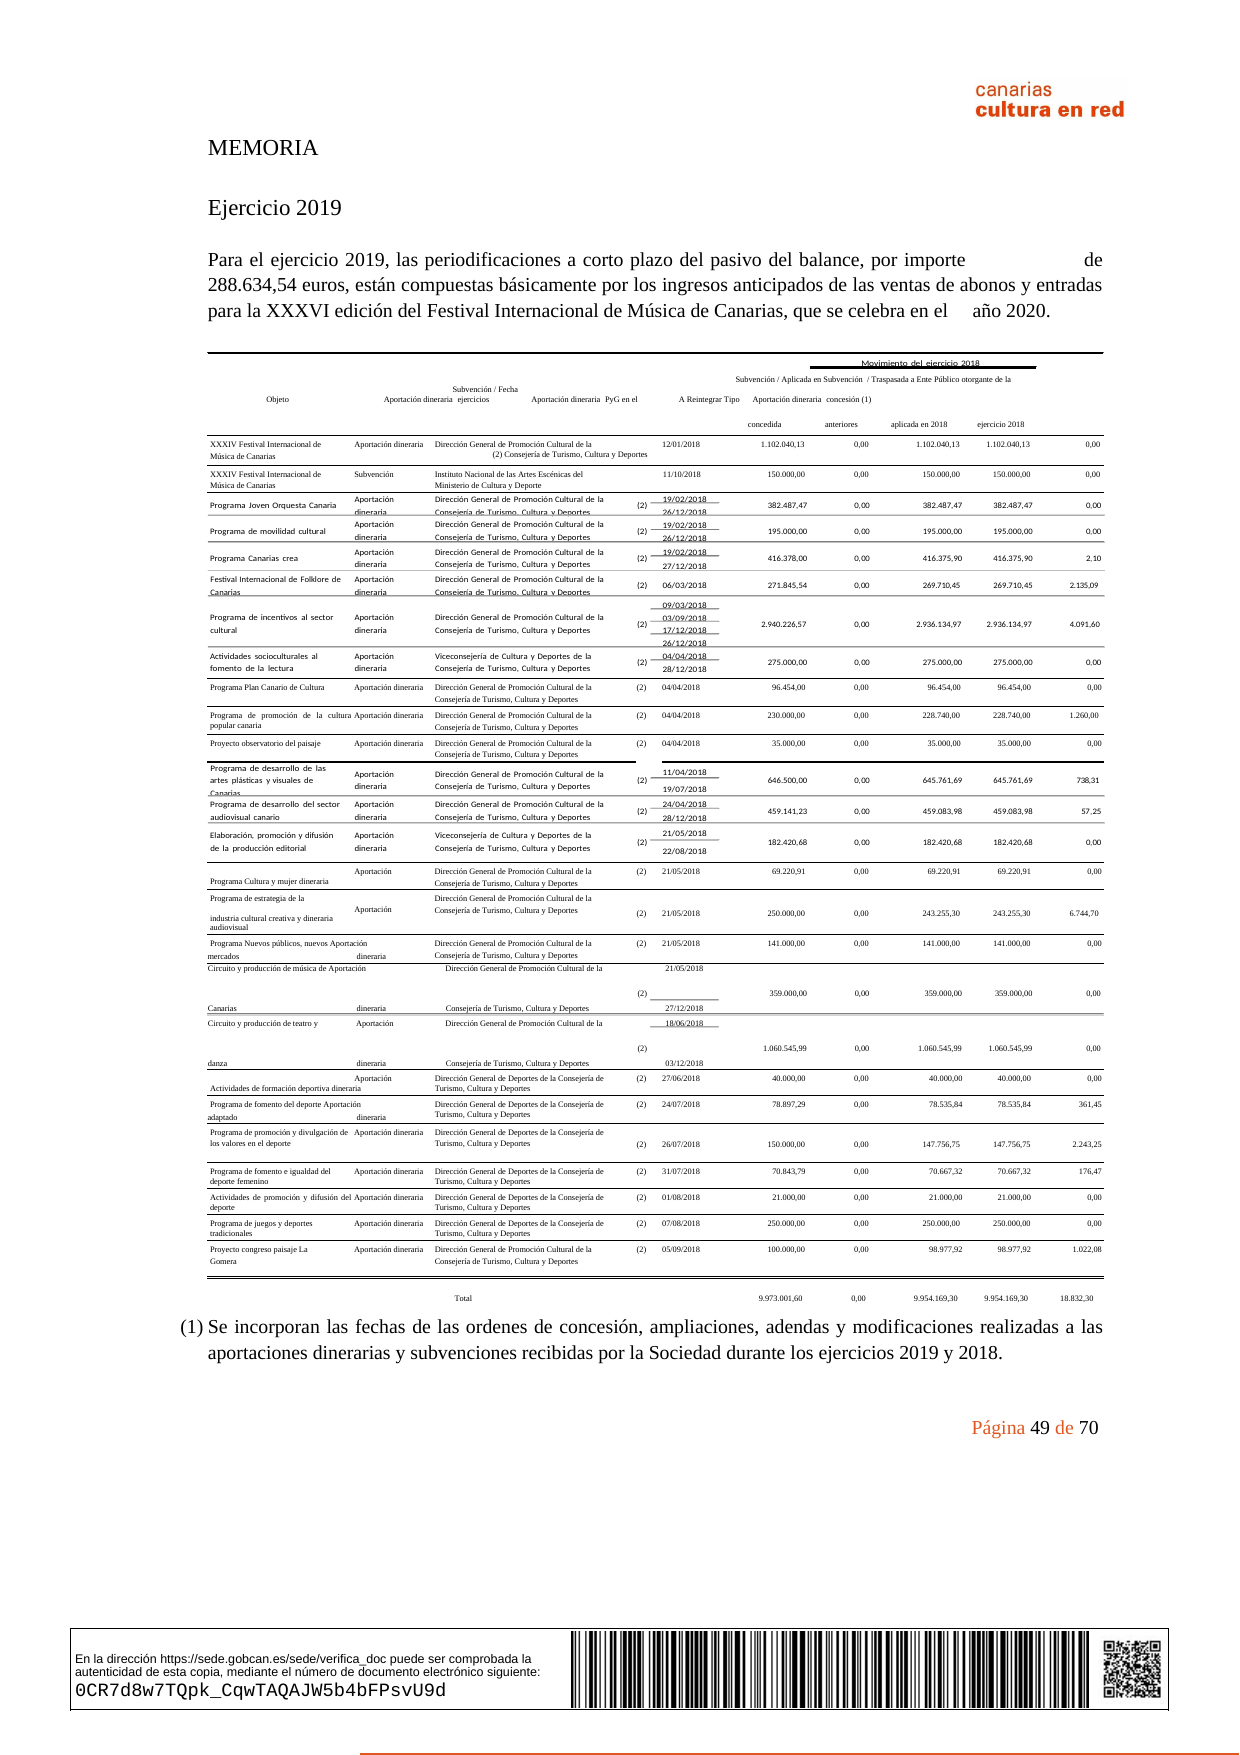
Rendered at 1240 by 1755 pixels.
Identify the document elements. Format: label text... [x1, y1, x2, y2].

table_cell Aportación dineraria [354, 1124, 434, 1162]
table_cell 6.744,70 [1069, 890, 1104, 934]
table_cell 21.000,00 [981, 1189, 1060, 1214]
table_header 12/01/2018 [662, 436, 761, 464]
table_cell 0,00 [854, 707, 922, 734]
table_cell 0,00 [1060, 1215, 1104, 1240]
table_cell 1.022,08 [1060, 1241, 1104, 1276]
table_cell 0,00 [850, 1215, 910, 1240]
table_cell (2) [636, 707, 662, 734]
table_header 40.000,00 [910, 1070, 981, 1095]
table_cell 150.000,00 [761, 466, 854, 492]
list Se incorporan las fechas de las ordenes de concesión, ampliaciones, adendas y modificaciones realizadas a las aportaciones dinerarias y subvenciones recibidas por la Sociedad durante los ejercicios 2019 y 2018. [180, 1315, 1104, 1363]
table_header 0,00 [1069, 863, 1104, 889]
table_cell Programa de juegos y deportes tradicionales [207, 1215, 354, 1240]
table_header 0,00 [854, 679, 922, 706]
table_header 0,00 [854, 436, 916, 464]
table_header Dirección General de Promoción Cultural de la (2) Consejería de Turismo, Cultura y Deportes [435, 436, 662, 464]
table_cell 243.255,30 [993, 890, 1069, 934]
table_cell 141.000,00 [993, 935, 1069, 963]
table_cell 0,00 [850, 1163, 910, 1188]
table_cell 05/09/2018 [662, 1241, 755, 1276]
text Total 9.973.001,60 0,00 9.954.169,30 9.954.169,30 18.832,30 [208, 1279, 1117, 1307]
table_header Aportación Actividades de formación deportiva dineraria [207, 1070, 434, 1095]
table_header 04/04/2018 [662, 679, 767, 706]
table_cell (2) [636, 1124, 662, 1162]
table_header 0,00 [1060, 1070, 1104, 1095]
table_header XXXIV Festival Internacional de Música de Canarias [207, 436, 354, 464]
table_cell 78.535,84 [981, 1096, 1060, 1123]
table_cell (2) [636, 735, 662, 761]
table_cell Dirección General de Promoción Cultural de la Consejería de Turismo, Cultura y Deportes [434, 890, 636, 934]
table_cell XXXIV Festival Internacional de Música de Canarias [207, 466, 354, 492]
table_cell (2) [636, 1163, 662, 1188]
table_header (2) [636, 679, 662, 706]
table_cell 21.000,00 [755, 1189, 850, 1214]
table_header 69.220,91 [993, 863, 1069, 889]
table_cell 141.000,00 [767, 935, 854, 963]
table_cell 176,47 [1060, 1163, 1104, 1188]
table_cell 0,00 [1069, 735, 1104, 761]
table_cell Dirección General de Deportes de la Consejería de Turismo, Cultura y Deportes [435, 1096, 636, 1123]
table_header Dirección General de Promoción Cultural de la Consejería de Turismo, Cultura y Deportes [435, 679, 636, 706]
table_cell Aportación dineraria [354, 1163, 434, 1188]
table_cell 35.000,00 [767, 735, 854, 761]
table_cell (2) [636, 890, 662, 934]
table_cell (2) [636, 935, 662, 963]
table_cell 250.000,00 [910, 1215, 981, 1240]
table_cell Dirección General de Promoción Cultural de la Consejería de Turismo, Cultura y Deportes [434, 935, 636, 963]
table_cell 250.000,00 [755, 1215, 850, 1240]
table_cell 01/08/2018 [662, 1189, 755, 1214]
table_cell Proyecto observatorio del paisaje [207, 735, 354, 761]
table_cell Subvención [354, 466, 434, 492]
table_cell (2) [636, 1241, 662, 1276]
table_cell Dirección General de Deportes de la Consejería de Turismo, Cultura y Deportes [435, 1124, 636, 1162]
text danza dineraria Consejería de Turismo, Cultura y Deportes 03/12/2018 [208, 1059, 1117, 1068]
table_cell 98.977,92 [910, 1241, 981, 1276]
text Objeto Aportación dineraria ejercicios Aportación dineraria PyG en el A Reintegrar Tipo Aportación dineraria concesión (1) [266, 395, 1114, 404]
table_cell Actividades de promoción y difusión del deporte [207, 1189, 354, 1214]
table_header 0,00 [850, 1070, 910, 1095]
table_cell 11/10/2018 [662, 466, 761, 492]
table_header Dirección General de Deportes de la Consejería de Turismo, Cultura y Deportes [435, 1070, 636, 1095]
text concedida anteriores aplicada en 2018 ejercicio 2018 [208, 405, 1117, 433]
table_cell 35.000,00 [922, 735, 993, 761]
table_cell 04/04/2018 [662, 735, 767, 761]
table_header 0,00 [1069, 679, 1104, 706]
table_header 96.454,00 [993, 679, 1069, 706]
table_cell 35.000,00 [993, 735, 1069, 761]
table_cell 21/05/2018 [662, 890, 767, 934]
table_cell 243.255,30 [922, 890, 993, 934]
table_cell 21.000,00 [910, 1189, 981, 1214]
table_cell 04/04/2018 [662, 707, 767, 734]
table_cell Programa de fomento del deporte Aportación adaptado dineraria [207, 1096, 434, 1123]
table_cell 150.000,00 [755, 1124, 850, 1162]
table_cell Proyecto congreso paisaje La Gomera [207, 1241, 354, 1276]
table_cell Aportación dineraria [354, 1215, 434, 1240]
table_cell 78.897,29 [755, 1096, 850, 1123]
table_cell Programa de promoción y divulgación de los valores en el deporte [207, 1124, 354, 1162]
table_cell Instituto Nacional de las Artes Escénicas del Ministerio de Cultura y Deporte [435, 466, 662, 492]
table_header 1.102.040,13 [916, 436, 986, 464]
table_header 96.454,00 [767, 679, 854, 706]
table_cell Programa de fomento e igualdad del deporte femenino [207, 1163, 354, 1188]
text Circuito y producción de teatro y Aportación Dirección General de Promoción Cultural de la 18/06/2018 [208, 1018, 1117, 1028]
text Canarias dineraria Consejería de Turismo, Cultura y Deportes 27/12/2018 [208, 1004, 1117, 1013]
table_cell 26/07/2018 [662, 1124, 755, 1162]
table_cell Dirección General de Promoción Cultural de la Consejería de Turismo, Cultura y Deportes [435, 1241, 636, 1276]
table_cell 0,00 [850, 1124, 910, 1162]
table_cell Aportación dineraria [354, 707, 434, 734]
table_cell 250.000,00 [767, 890, 854, 934]
table_header 69.220,91 [922, 863, 993, 889]
table_cell Programa Nuevos públicos, nuevos Aportación mercados dineraria [207, 935, 434, 963]
table_cell (2) [636, 1189, 662, 1214]
table_cell Dirección General de Deportes de la Consejería de Turismo, Cultura y Deportes [435, 1215, 636, 1240]
text (2) 1.060.545,99 0,00 1.060.545,99 1.060.545,99 0,00 [208, 1029, 1117, 1057]
table_header 1.102.040,13 [986, 436, 1085, 464]
table_cell 147.756,75 [981, 1124, 1060, 1162]
table_header 96.454,00 [922, 679, 993, 706]
table_cell 250.000,00 [981, 1215, 1060, 1240]
table_header 69.220,91 [767, 863, 854, 889]
table_header 21/05/2018 [662, 863, 767, 889]
table_cell 21/05/2018 [662, 935, 767, 963]
table_cell Aportación dineraria [354, 1189, 434, 1214]
text Circuito y producción de música de Aportación Dirección General de Promoción Cultural de la 21/05/2018 [208, 964, 1117, 973]
text Para el ejercicio 2019, las periodificaciones a corto plazo del pasivo del balance, por importe de 288.634,54 euros, están compuestas básicamente por los ingresos anticipados de las ventas de abonos y entradas para la XXXVI edición del Festival Internacional de Música de Canarias, que se celebra en el año 2020. [208, 248, 1104, 321]
table_cell Programa de estrategia de la Aportación industria cultural creativa y dineraria audiovisual [207, 890, 434, 934]
table_cell 0,00 [854, 735, 922, 761]
table_cell 70.667,32 [910, 1163, 981, 1188]
table_cell 0,00 [850, 1189, 910, 1214]
table_cell 70.667,32 [981, 1163, 1060, 1188]
table_header Dirección General de Promoción Cultural de la Consejería de Turismo, Cultura y Deportes [434, 863, 636, 889]
table_cell 150.000,00 [916, 466, 986, 492]
table_header (2) [636, 863, 662, 889]
table_cell Dirección General de Promoción Cultural de la Consejería de Turismo, Cultura y Deportes [435, 735, 636, 761]
table_cell Aportación dineraria [354, 1241, 434, 1276]
table_header 27/06/2018 [662, 1070, 755, 1095]
table_header 1.102.040,13 [761, 436, 854, 464]
table_header 40.000,00 [981, 1070, 1060, 1095]
table_header Programa Plan Canario de Cultura [207, 679, 354, 706]
table_cell 147.756,75 [910, 1124, 981, 1162]
table_cell Dirección General de Deportes de la Consejería de Turismo, Cultura y Deportes [435, 1189, 636, 1214]
table_header 40.000,00 [755, 1070, 850, 1095]
table_cell 78.535,84 [910, 1096, 981, 1123]
table_cell 0,00 [1060, 1189, 1104, 1214]
table_cell 0,00 [850, 1241, 910, 1276]
table_header Aportación dineraria [354, 436, 434, 464]
table_cell 31/07/2018 [662, 1163, 755, 1188]
table_cell Dirección General de Promoción Cultural de la Consejería de Turismo, Cultura y Deportes [435, 707, 636, 734]
table_cell (2) [636, 1096, 662, 1123]
table_cell 150.000,00 [986, 466, 1085, 492]
table_cell 1.260,00 [1069, 707, 1104, 734]
table_cell 100.000,00 [755, 1241, 850, 1276]
table_cell 228.740,00 [922, 707, 993, 734]
table_cell 0,00 [854, 890, 922, 934]
table_cell 2.243,25 [1060, 1124, 1104, 1162]
table_header 0,00 [854, 863, 922, 889]
table_cell (2) [636, 1215, 662, 1240]
table_header Aportación Programa Cultura y mujer dineraria [207, 863, 434, 889]
table_cell 230.000,00 [767, 707, 854, 734]
table_cell 0,00 [854, 466, 916, 492]
table_cell 24/07/2018 [662, 1096, 755, 1123]
table_cell 141.000,00 [922, 935, 993, 963]
table_cell 0,00 [850, 1096, 910, 1123]
table_cell 361,45 [1060, 1096, 1104, 1123]
table_cell Programa de promoción de la cultura popular canaria [207, 707, 354, 734]
table_header (2) [636, 1070, 662, 1095]
table_cell 07/08/2018 [662, 1215, 755, 1240]
table_cell Aportación dineraria [354, 735, 434, 761]
table_cell Dirección General de Deportes de la Consejería de Turismo, Cultura y Deportes [435, 1163, 636, 1188]
text (2) 359.000,00 0,00 359.000,00 359.000,00 0,00 [208, 974, 1117, 1002]
table_cell 0,00 [1085, 466, 1104, 492]
table_cell 228.740,00 [993, 707, 1069, 734]
table_header Aportación dineraria [354, 679, 434, 706]
table_header 0,00 [1085, 436, 1104, 464]
table_cell 70.843,79 [755, 1163, 850, 1188]
text Subvención / Aplicada en Subvención / Traspasada a Ente Público otorgante de la Subvención / Fecha [452, 374, 1048, 394]
table_cell 0,00 [1069, 935, 1104, 963]
table_cell 0,00 [854, 935, 922, 963]
table_cell 98.977,92 [981, 1241, 1060, 1276]
